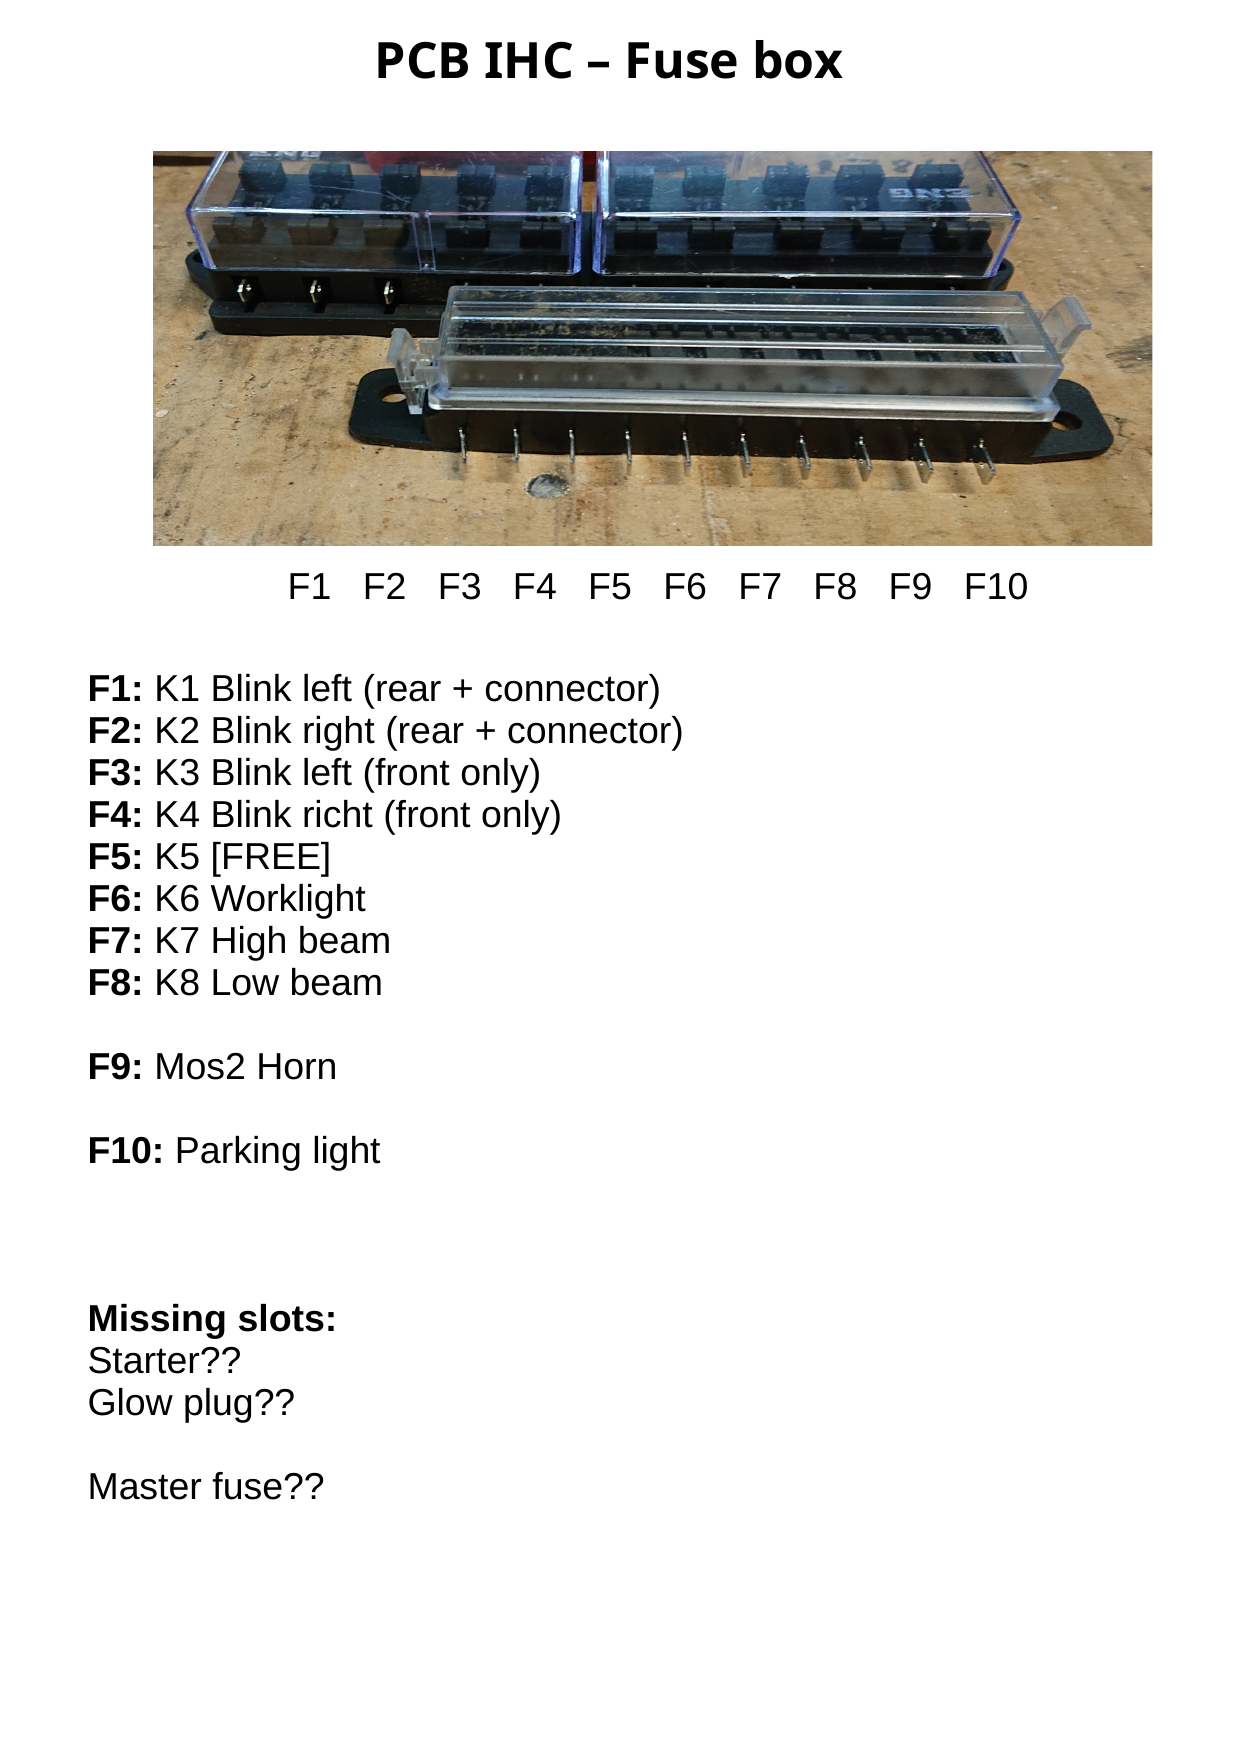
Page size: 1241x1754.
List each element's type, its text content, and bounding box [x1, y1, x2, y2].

text_box F1 F2 F3 F4 F5 F6 F7 F8 F9 F10 [272, 558, 1241, 616]
text_box F1: K1 Blink left (rear + connector) F2: K2 Blink right (rear + connector) F3: K3 Blink left (front only) F4: K4 Blink richt (front only) F5: K5 [FREE] F6: K6 Worklight F7: K7 High beam F8: K8 Low beam F9: Mos2 Horn F10: Parking light Missing slots: Starter?? Glow plug?? Master fuse?? [72, 660, 1070, 1515]
picture [153, 151, 1153, 546]
text_box PCB IHC – Fuse box [374, 24, 1127, 162]
